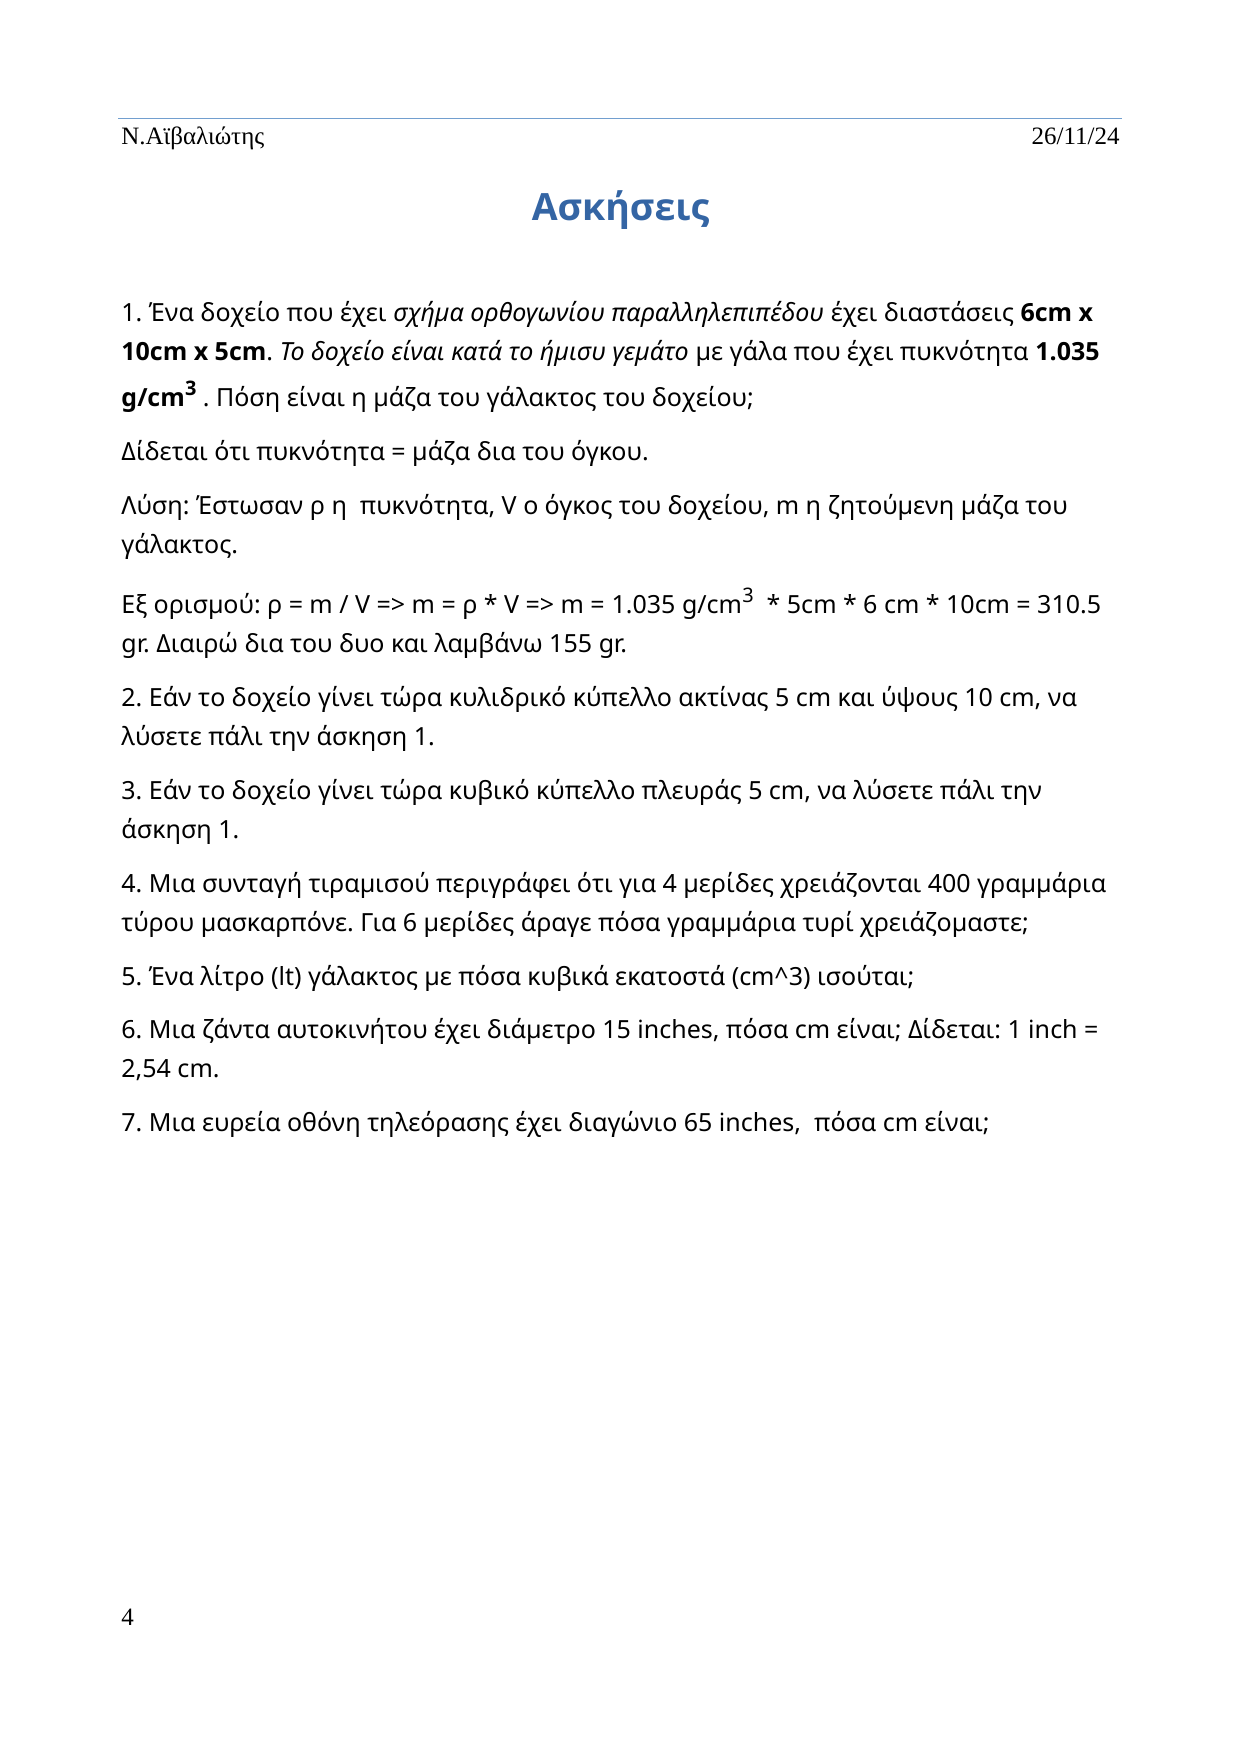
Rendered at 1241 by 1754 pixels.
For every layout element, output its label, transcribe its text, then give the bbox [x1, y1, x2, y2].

text 1. Ένα δοχείο που έχει σχήμα ορθογωνίου παραλληλεπιπέδου έχει διαστάσεις 6cm x 10cm x 5cm. To δοχείο είναι κατά το ήμισυ γεμάτo με γάλα που έχει πυκνότητα 1.035 g/cm3 . Πόση είναι η μάζα του γάλακτος του δοχείου; [121, 294, 1119, 413]
text Δίδεται ότι πυκνότητα = μάζα δια του όγκου. [121, 434, 1119, 468]
text 2. Εάν το δοχείο γίνει τώρα κυλιδρικό κύπελλο ακτίνας 5 cm και ύψους 10 cm, να λύσετε πάλι την άσκηση 1. [121, 679, 1119, 753]
text Εξ ορισμού: ρ = m / V => m = ρ * V => m = 1.035 g/cm3 * 5cm * 6 cm * 10cm = 310.5 gr. Διαιρώ δια του δυο και λαμβάνω 155 gr. [121, 581, 1119, 660]
text 4. Μια συνταγή τιραμισού περιγράφει ότι για 4 μερίδες χρειάζονται 400 γραμμάρια τύρου μασκαρπόνε. Για 6 μερίδες άραγε πόσα γραμμάρια τυρί χρειάζομαστε; [121, 865, 1119, 938]
text 6. Μια ζάντα αυτοκινήτου έχει διάμετρο 15 inches, πόσα cm είναι; Δίδεται: 1 inch = 2,54 cm. [121, 1012, 1119, 1085]
subtitle Ασκήσεις [121, 180, 1119, 231]
text Λύση: Έστωσαν ρ η πυκνότητα, V ο όγκος του δοχείου, m η ζητούμενη μάζα του γάλακτος. [121, 488, 1119, 561]
text 3. Εάν το δοχείο γίνει τώρα κυβικό κύπελλο πλευράς 5 cm, να λύσετε πάλι την άσκηση 1. [121, 772, 1119, 846]
text 5. Ένα λίτρο (lt) γάλακτος με πόσα κυβικά εκατοστά (cm^3) ισούται; [121, 958, 1119, 992]
text 7. Μια ευρεία οθόνη τηλεόρασης έχει διαγώνιο 65 inches, πόσα cm είναι; [121, 1105, 1119, 1139]
